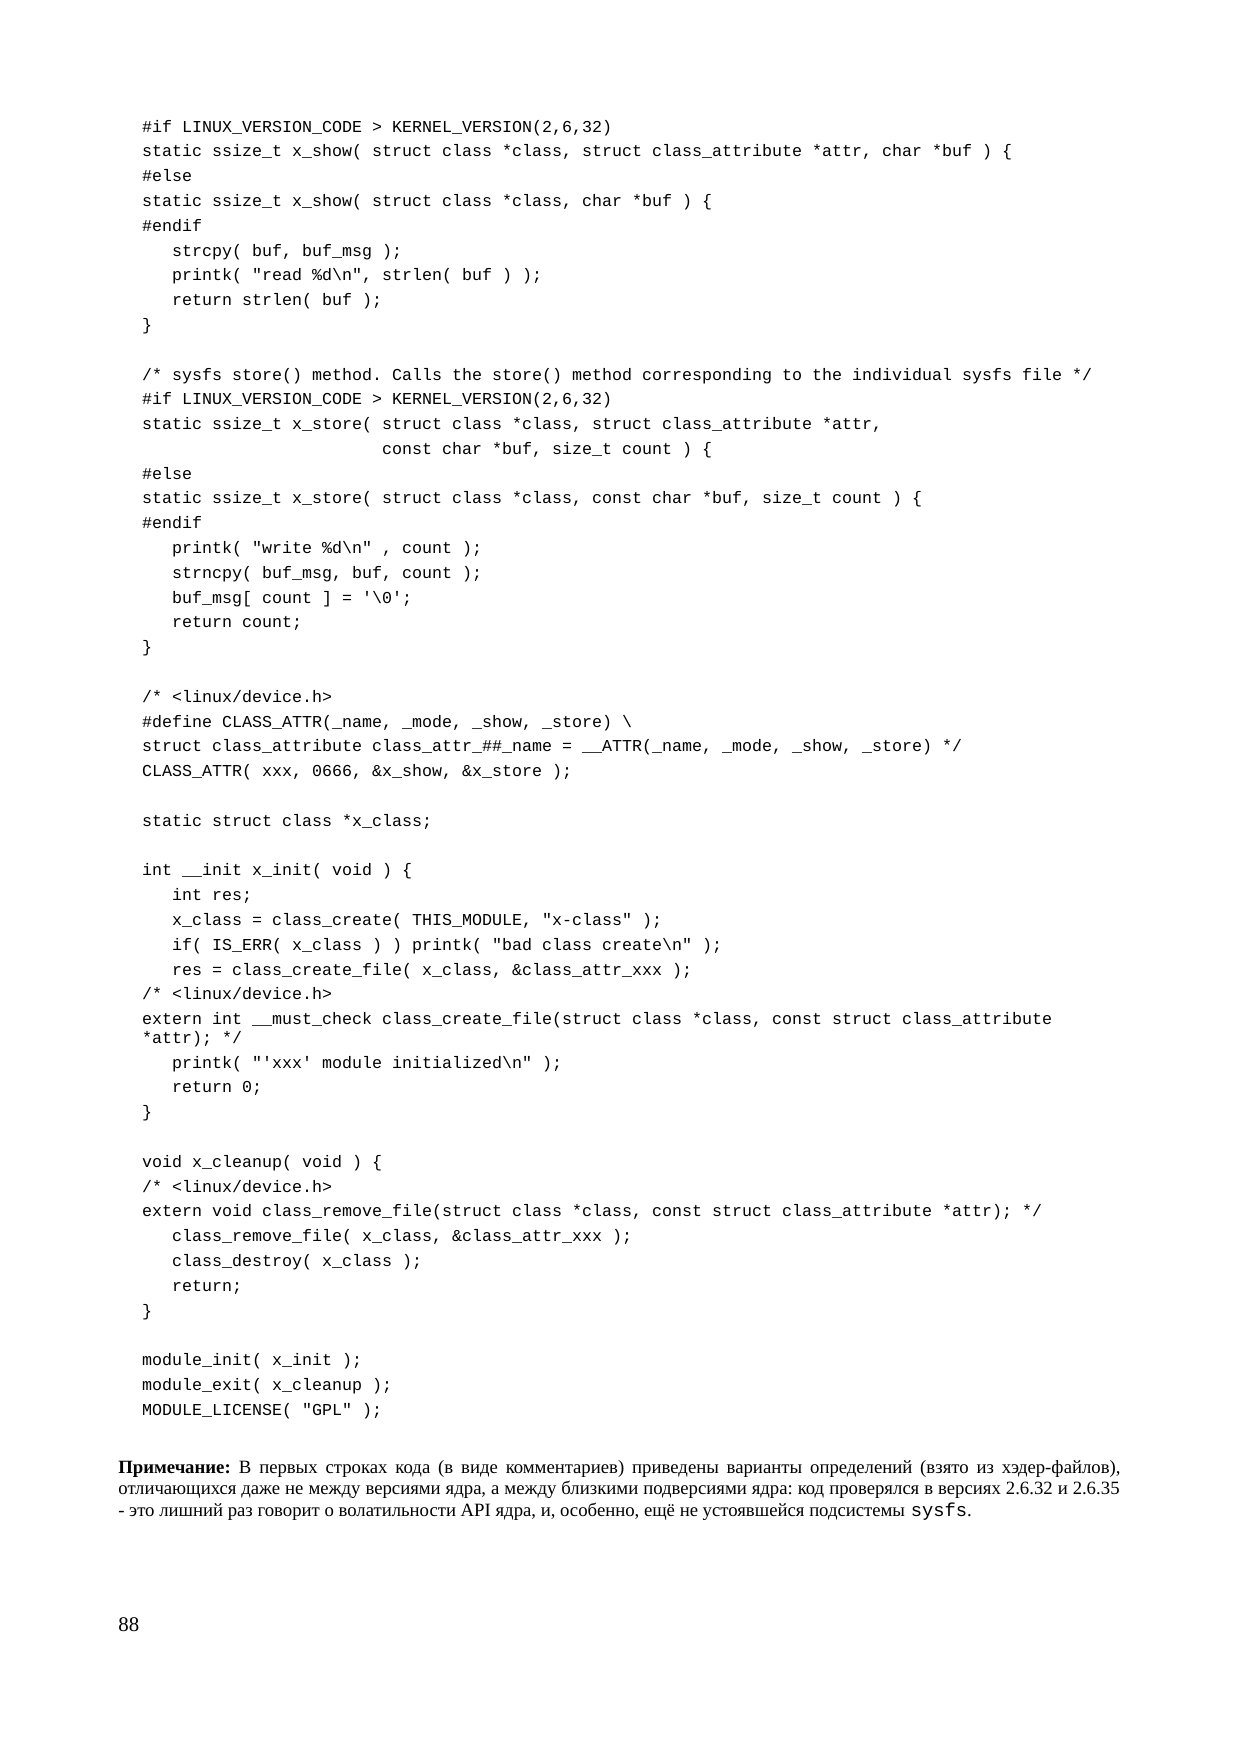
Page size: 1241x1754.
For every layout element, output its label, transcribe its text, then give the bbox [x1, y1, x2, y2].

text const char *buf, size_t count ) { [142, 440, 1122, 459]
text extern void class_remove_file(struct class *class, const struct class_attribute *attr); */ [142, 1203, 1122, 1222]
text static ssize_t x_show( struct class *class, struct class_attribute *attr, char *buf ) { [142, 143, 1122, 162]
text x_class = class_create( THIS_MODULE, "x-class" ); [142, 911, 1122, 930]
text MODULE_LICENSE( "GPL" ); [142, 1401, 1122, 1420]
text buf_msg[ count ] = '\0'; [142, 589, 1122, 608]
text res = class_create_file( x_class, &class_attr_xxx ); [142, 961, 1122, 980]
text strncpy( buf_msg, buf, count ); [142, 564, 1122, 583]
text class_destroy( x_class ); [142, 1253, 1122, 1271]
text } [142, 316, 1122, 335]
text extern int __must_check class_create_file(struct class *class, const struct class_attribute *attr); */ [142, 1011, 1122, 1048]
text if( IS_ERR( x_class ) ) printk( "bad class create\n" ); [142, 936, 1122, 955]
text return count; [142, 614, 1122, 633]
text #if LINUX_VERSION_CODE > KERNEL_VERSION(2,6,32) [142, 118, 1122, 137]
text module_init( x_init ); [142, 1352, 1122, 1371]
text printk( "read %d\n", strlen( buf ) ); [142, 267, 1122, 286]
text #else [142, 465, 1122, 484]
text /* sysfs store() method. Calls the store() method corresponding to the individual sysfs file */ [142, 366, 1122, 385]
text CLASS_ATTR( xxx, 0666, &x_show, &x_store ); [142, 763, 1122, 782]
text } [142, 1302, 1122, 1321]
text return strlen( buf ); [142, 292, 1122, 311]
text int __init x_init( void ) { [142, 862, 1122, 881]
text printk( "'xxx' module initialized\n" ); [142, 1054, 1122, 1073]
text static struct class *x_class; [142, 812, 1122, 831]
text /* <linux/device.h> [142, 688, 1122, 707]
text /* <linux/device.h> [142, 986, 1122, 1005]
text } [142, 1104, 1122, 1123]
text int res; [142, 887, 1122, 906]
text module_exit( x_cleanup ); [142, 1377, 1122, 1395]
text class_remove_file( x_class, &class_attr_xxx ); [142, 1228, 1122, 1247]
text #endif [142, 217, 1122, 236]
text #endif [142, 515, 1122, 534]
text struct class_attribute class_attr_##_name = __ATTR(_name, _mode, _show, _store) */ [142, 738, 1122, 757]
text return; [142, 1277, 1122, 1296]
text static ssize_t x_store( struct class *class, const char *buf, size_t count ) { [142, 490, 1122, 509]
text Примечание: В первых строках кода (в виде комментариев) приведены варианты определений (взято из хэдер-файлов), отличающихся даже не между версиями ядра, а между близкими подверсиями ядра: код проверялся в версиях 2.6.32 и 2.6.35 - это лишний раз говорит о волатильности API ядра, и, особенно, ещё не устоявшейся подсистемы sysfs. [118, 1456, 1122, 1522]
text void x_cleanup( void ) { [142, 1153, 1122, 1172]
text static ssize_t x_show( struct class *class, char *buf ) { [142, 192, 1122, 211]
text printk( "write %d\n" , count ); [142, 539, 1122, 558]
text return 0; [142, 1079, 1122, 1098]
text /* <linux/device.h> [142, 1178, 1122, 1197]
text #define CLASS_ATTR(_name, _mode, _show, _store) \ [142, 713, 1122, 732]
text strcpy( buf, buf_msg ); [142, 242, 1122, 261]
text } [142, 639, 1122, 658]
text #else [142, 168, 1122, 187]
text #if LINUX_VERSION_CODE > KERNEL_VERSION(2,6,32) [142, 391, 1122, 410]
text static ssize_t x_store( struct class *class, struct class_attribute *attr, [142, 416, 1122, 434]
